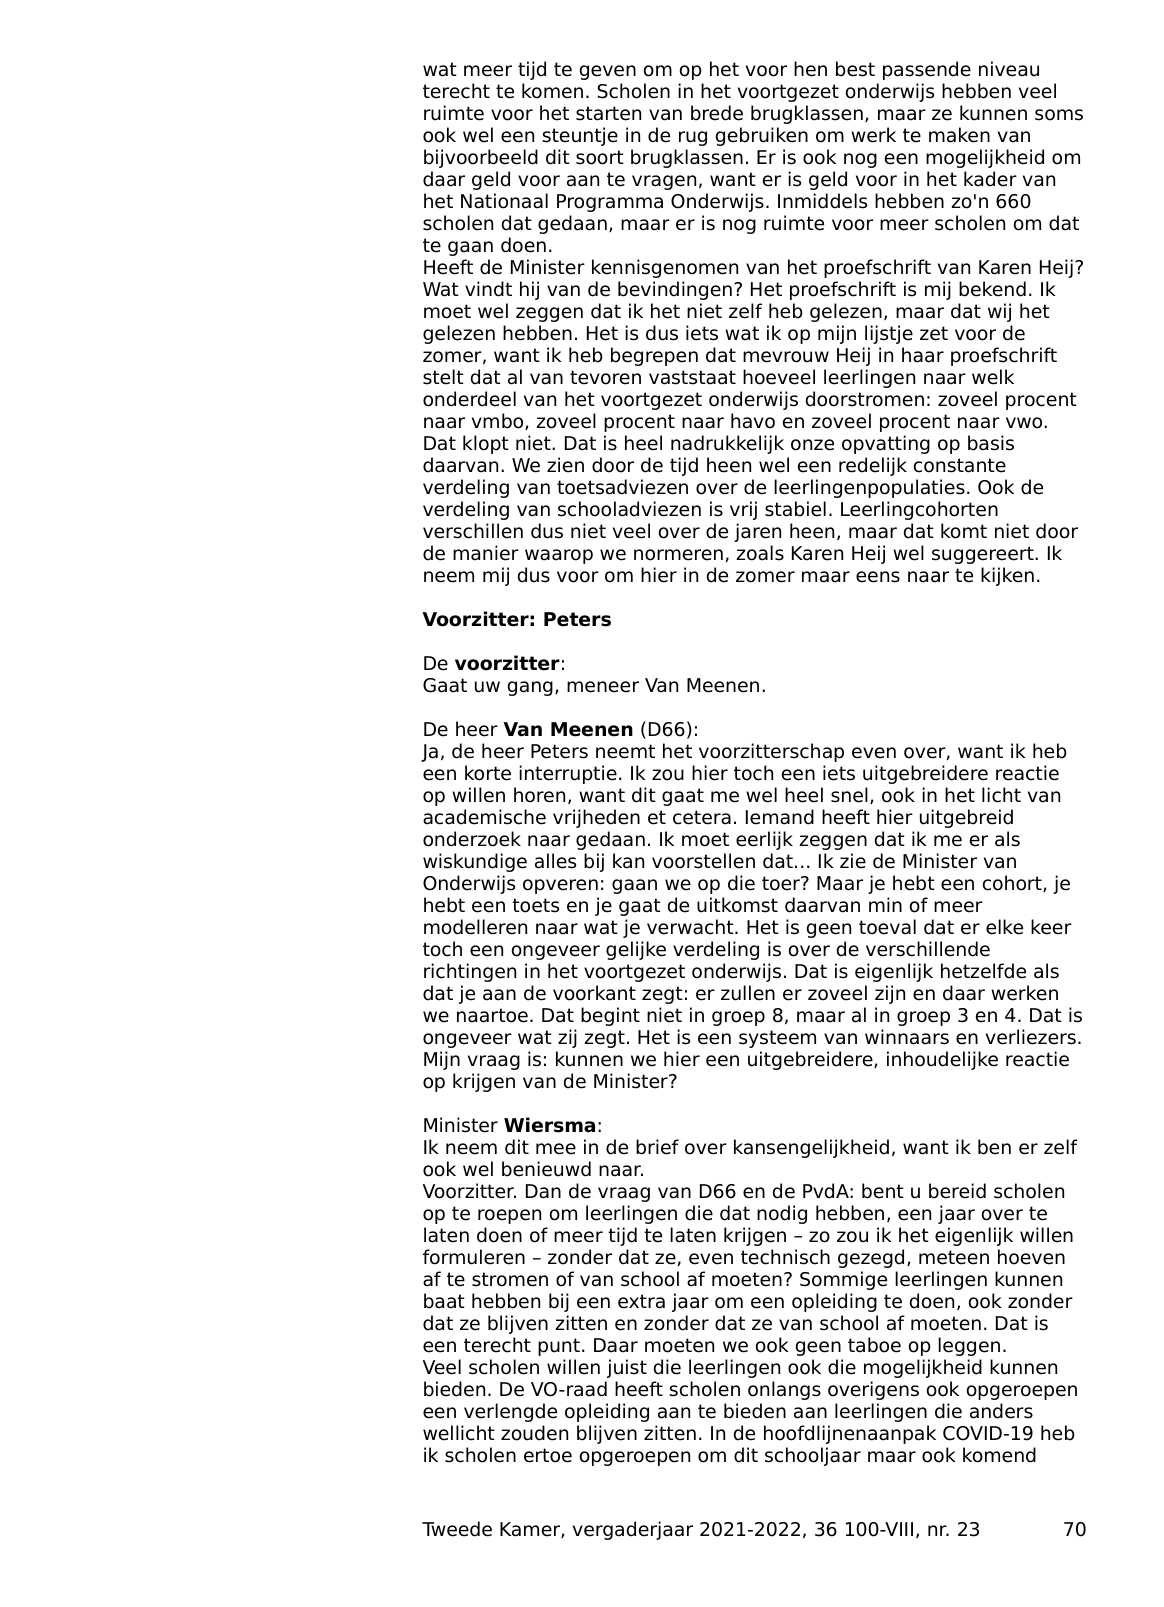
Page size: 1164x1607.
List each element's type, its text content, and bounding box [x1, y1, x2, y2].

text Ik neem dit mee in de brief over kansengelijkheid, want ik ben er zelf ook wel benieuwd naar. [422, 1137, 1087, 1181]
text Voorzitter. Dan de vraag van D66 en de PvdA: bent u bereid scholen op te roepen om leerlingen die dat nodig hebben, een jaar over te laten doen of meer tijd te laten krijgen – zo zou ik het eigenlijk willen formuleren – zonder dat ze, even technisch gezegd, meteen hoeven af te stromen of van school af moeten? Sommige leerlingen kunnen baat hebben bij een extra jaar om een opleiding te doen, ook zonder dat ze blijven zitten en zonder dat ze van school af moeten. Dat is een terecht punt. Daar moeten we ook geen taboe op leggen. [422, 1181, 1087, 1357]
text Heeft de Minister kennisgenomen van het proefschrift van Karen Heij? Wat vindt hij van de bevindingen? Het proefschrift is mij bekend. Ik moet wel zeggen dat ik het niet zelf heb gelezen, maar dat wij het gelezen hebben. Het is dus iets wat ik op mijn lijstje zet voor de zomer, want ik heb begrepen dat mevrouw Heij in haar proefschrift stelt dat al van tevoren vaststaat hoeveel leerlingen naar welk onderdeel van het voortgezet onderwijs doorstromen: zoveel procent naar vmbo, zoveel procent naar havo en zoveel procent naar vwo. Dat klopt niet. Dat is heel nadrukkelijk onze opvatting op basis daarvan. We zien door de tijd heen wel een redelijk constante verdeling van toetsadviezen over de leerlingenpopulaties. Ook de verdeling van schooladviezen is vrij stabiel. Leerlingcohorten verschillen dus niet veel over de jaren heen, maar dat komt niet door de manier waarop we normeren, zoals Karen Heij wel suggereert. Ik neem mij dus voor om hier in de zomer maar eens naar te kijken. [422, 257, 1087, 587]
text Ja, de heer Peters neemt het voorzitterschap even over, want ik heb een korte interruptie. Ik zou hier toch een iets uitgebreidere reactie op willen horen, want dit gaat me wel heel snel, ook in het licht van academische vrijheden et cetera. Iemand heeft hier uitgebreid onderzoek naar gedaan. Ik moet eerlijk zeggen dat ik me er als wiskundige alles bij kan voorstellen dat... Ik zie de Minister van Onderwijs opveren: gaan we op die toer? Maar je hebt een cohort, je hebt een toets en je gaat de uitkomst daarvan min of meer modelleren naar wat je verwacht. Het is geen toeval dat er elke keer toch een ongeveer gelijke verdeling is over de verschillende richtingen in het voortgezet onderwijs. Dat is eigenlijk hetzelfde als dat je aan de voorkant zegt: er zullen er zoveel zijn en daar werken we naartoe. Dat begint niet in groep 8, maar al in groep 3 en 4. Dat is ongeveer wat zij zegt. Het is een systeem van winnaars en verliezers. Mijn vraag is: kunnen we hier een uitgebreidere, inhoudelijke reactie op krijgen van de Minister? [422, 741, 1087, 1093]
text wat meer tijd te geven om op het voor hen best passende niveau terecht te komen. Scholen in het voortgezet onderwijs hebben veel ruimte voor het starten van brede brugklassen, maar ze kunnen soms ook wel een steuntje in de rug gebruiken om werk te maken van bijvoorbeeld dit soort brugklassen. Er is ook nog een mogelijkheid om daar geld voor aan te vragen, want er is geld voor in het kader van het Nationaal Programma Onderwijs. Inmiddels hebben zo'n 660 scholen dat gedaan, maar er is nog ruimte voor meer scholen om dat te gaan doen. [422, 59, 1087, 257]
subtitle Voorzitter: Peters [422, 609, 1087, 631]
text De heer Van Meenen (D66): [422, 719, 1087, 741]
text Minister Wiersma: [422, 1115, 1087, 1137]
text Gaat uw gang, meneer Van Meenen. [422, 675, 1087, 697]
text De voorzitter: [422, 653, 1087, 675]
text Veel scholen willen juist die leerlingen ook die mogelijkheid kunnen bieden. De VO-raad heeft scholen onlangs overigens ook opgeroepen een verlengde opleiding aan te bieden aan leerlingen die anders wellicht zouden blijven zitten. In de hoofdlijnenaanpak COVID-19 heb ik scholen ertoe opgeroepen om dit schooljaar maar ook komend [422, 1357, 1087, 1467]
